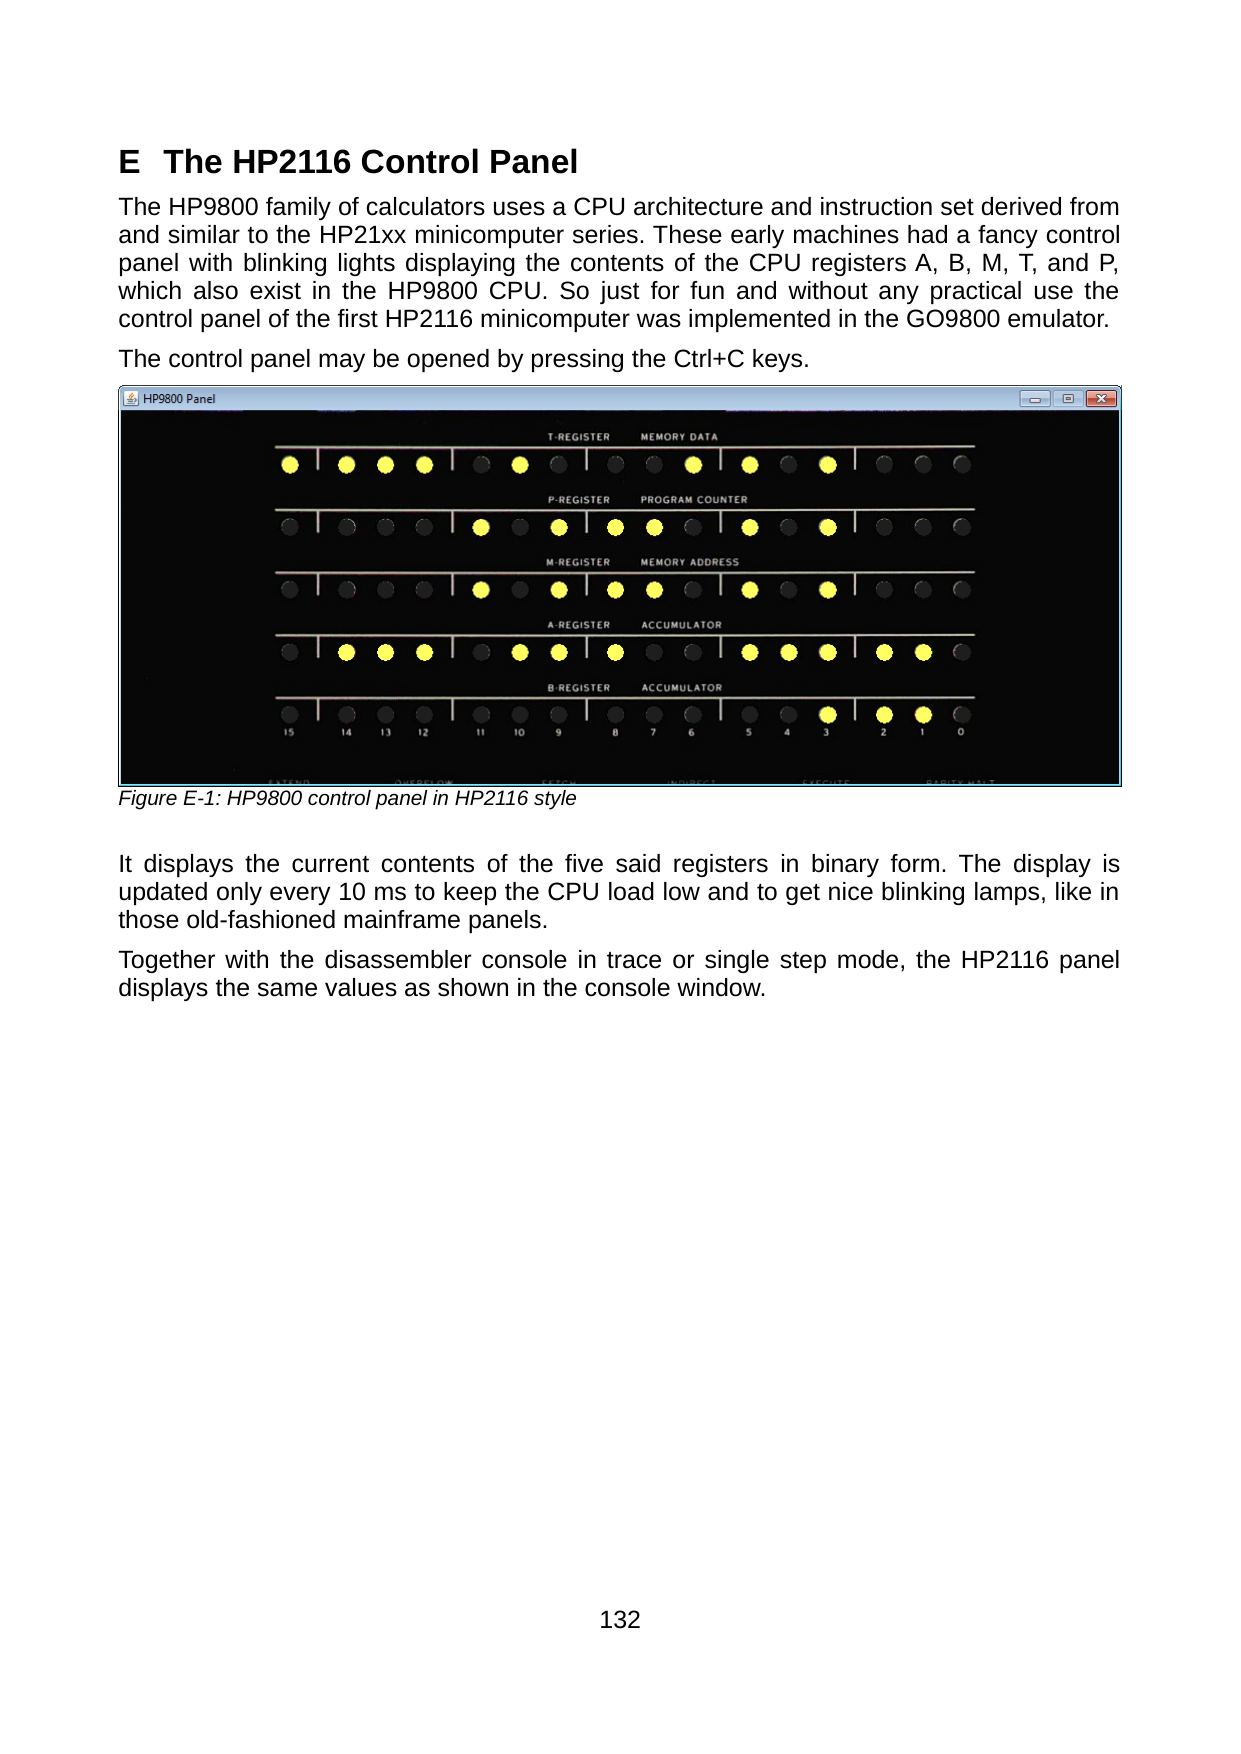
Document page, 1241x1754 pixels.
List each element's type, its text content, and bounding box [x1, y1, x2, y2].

text It displays the current contents of the five said registers in binary form. The display is updated only every 10 ms to keep the CPU load low and to get nice blinking lamps, like in those old-fashioned mainframe panels. [118, 850, 1122, 933]
text The control panel may be opened by pressing the Ctrl+C keys. [118, 345, 1122, 373]
text Together with the disassembler console in trace or single step mode, the HP2116 panel displays the same values as shown in the console window. [118, 946, 1122, 1002]
picture [118, 385, 1122, 787]
text Figure E-1: HP9800 control panel in HP2116 style [118, 787, 1122, 809]
text The HP9800 family of calculators uses a CPU architecture and instruction set derived from and similar to the HP21xx minicomputer series. These early machines had a fancy control panel with blinking lights displaying the contents of the CPU registers A, B, M, T, and P, which also exist in the HP9800 CPU. So just for fun and without any practical use the control panel of the first HP2116 minicomputer was implemented in the GO9800 emulator. [118, 193, 1122, 333]
subtitle The HP2116 Control Panel [118, 143, 1122, 181]
